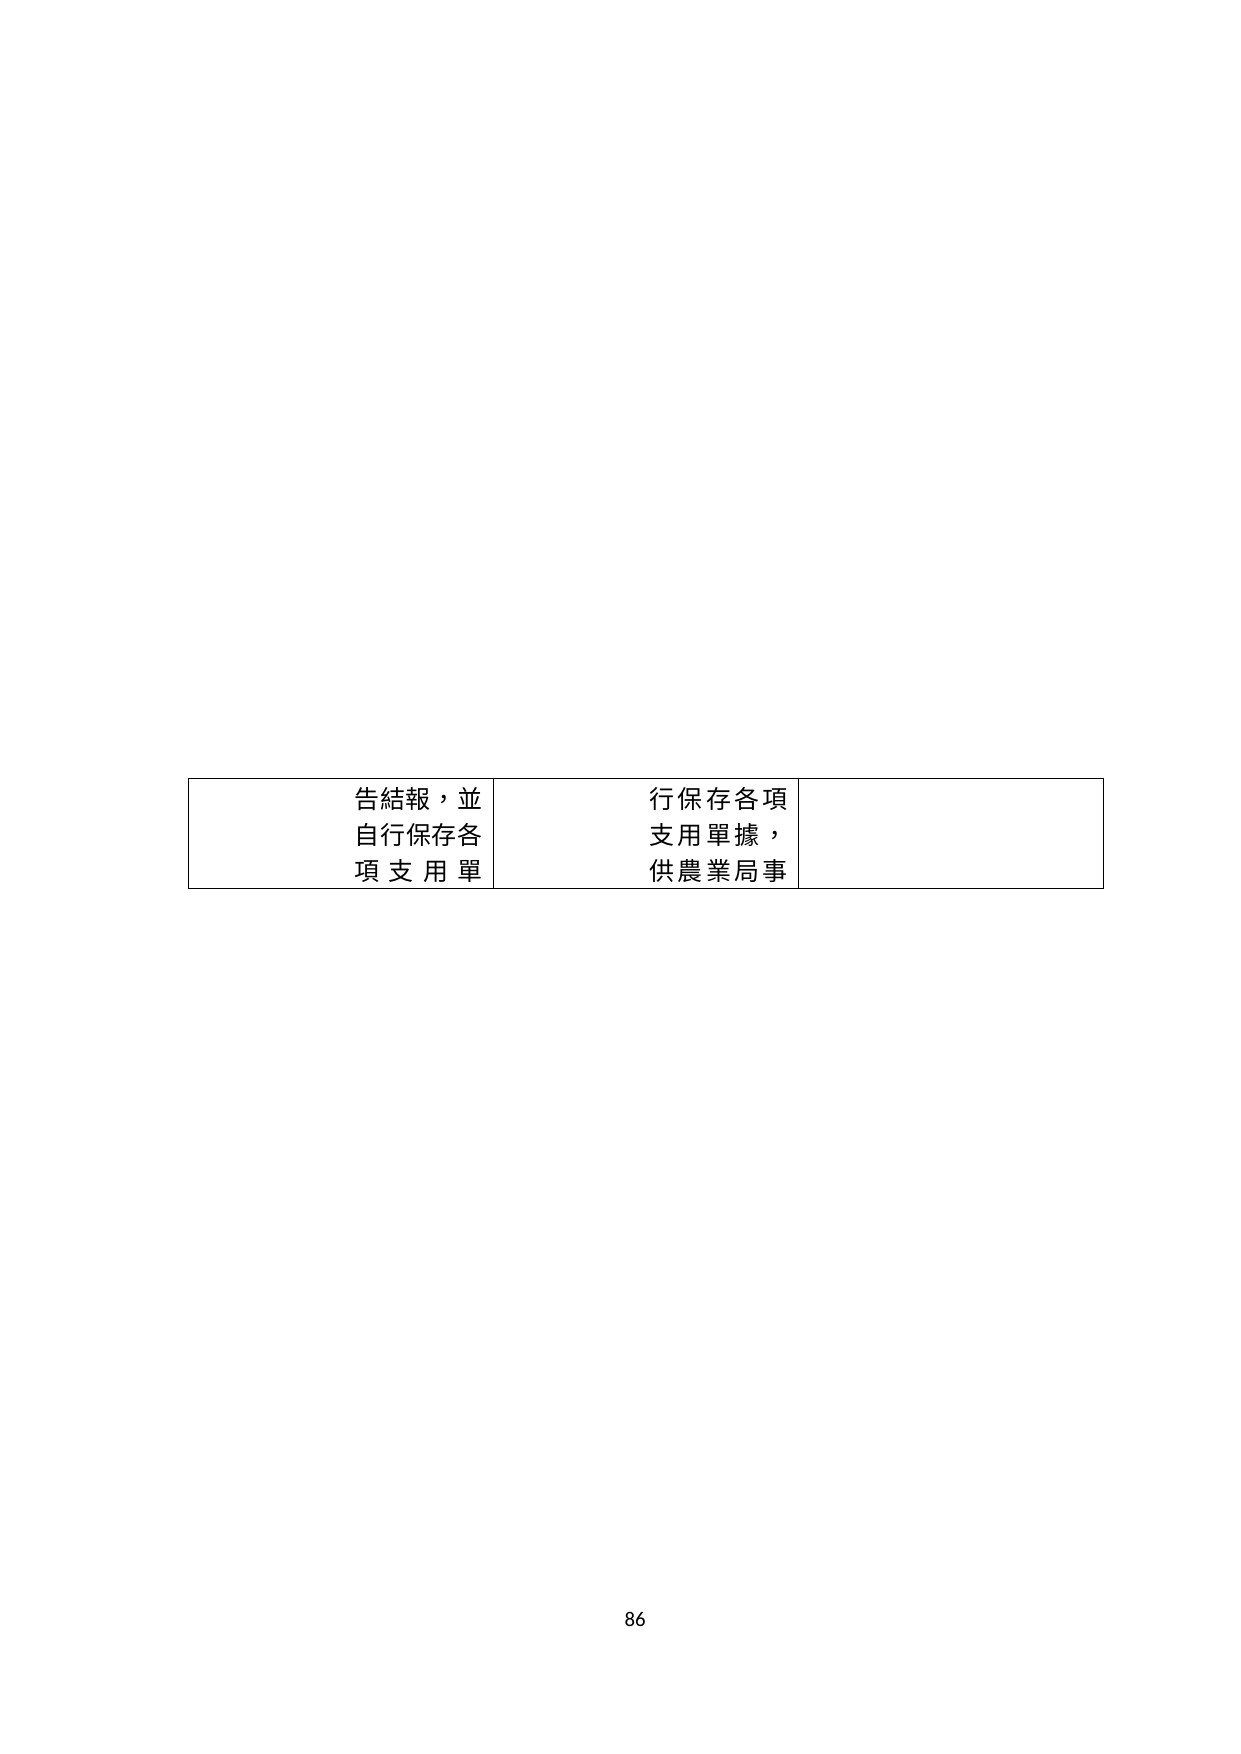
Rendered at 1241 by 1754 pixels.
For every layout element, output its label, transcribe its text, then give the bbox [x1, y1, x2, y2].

table_cell 告結報，並自行保存各項支用單 [189, 779, 493, 888]
table_cell [799, 779, 1103, 888]
table_cell 行保存各項支用單據，供農業局事 [494, 779, 798, 888]
